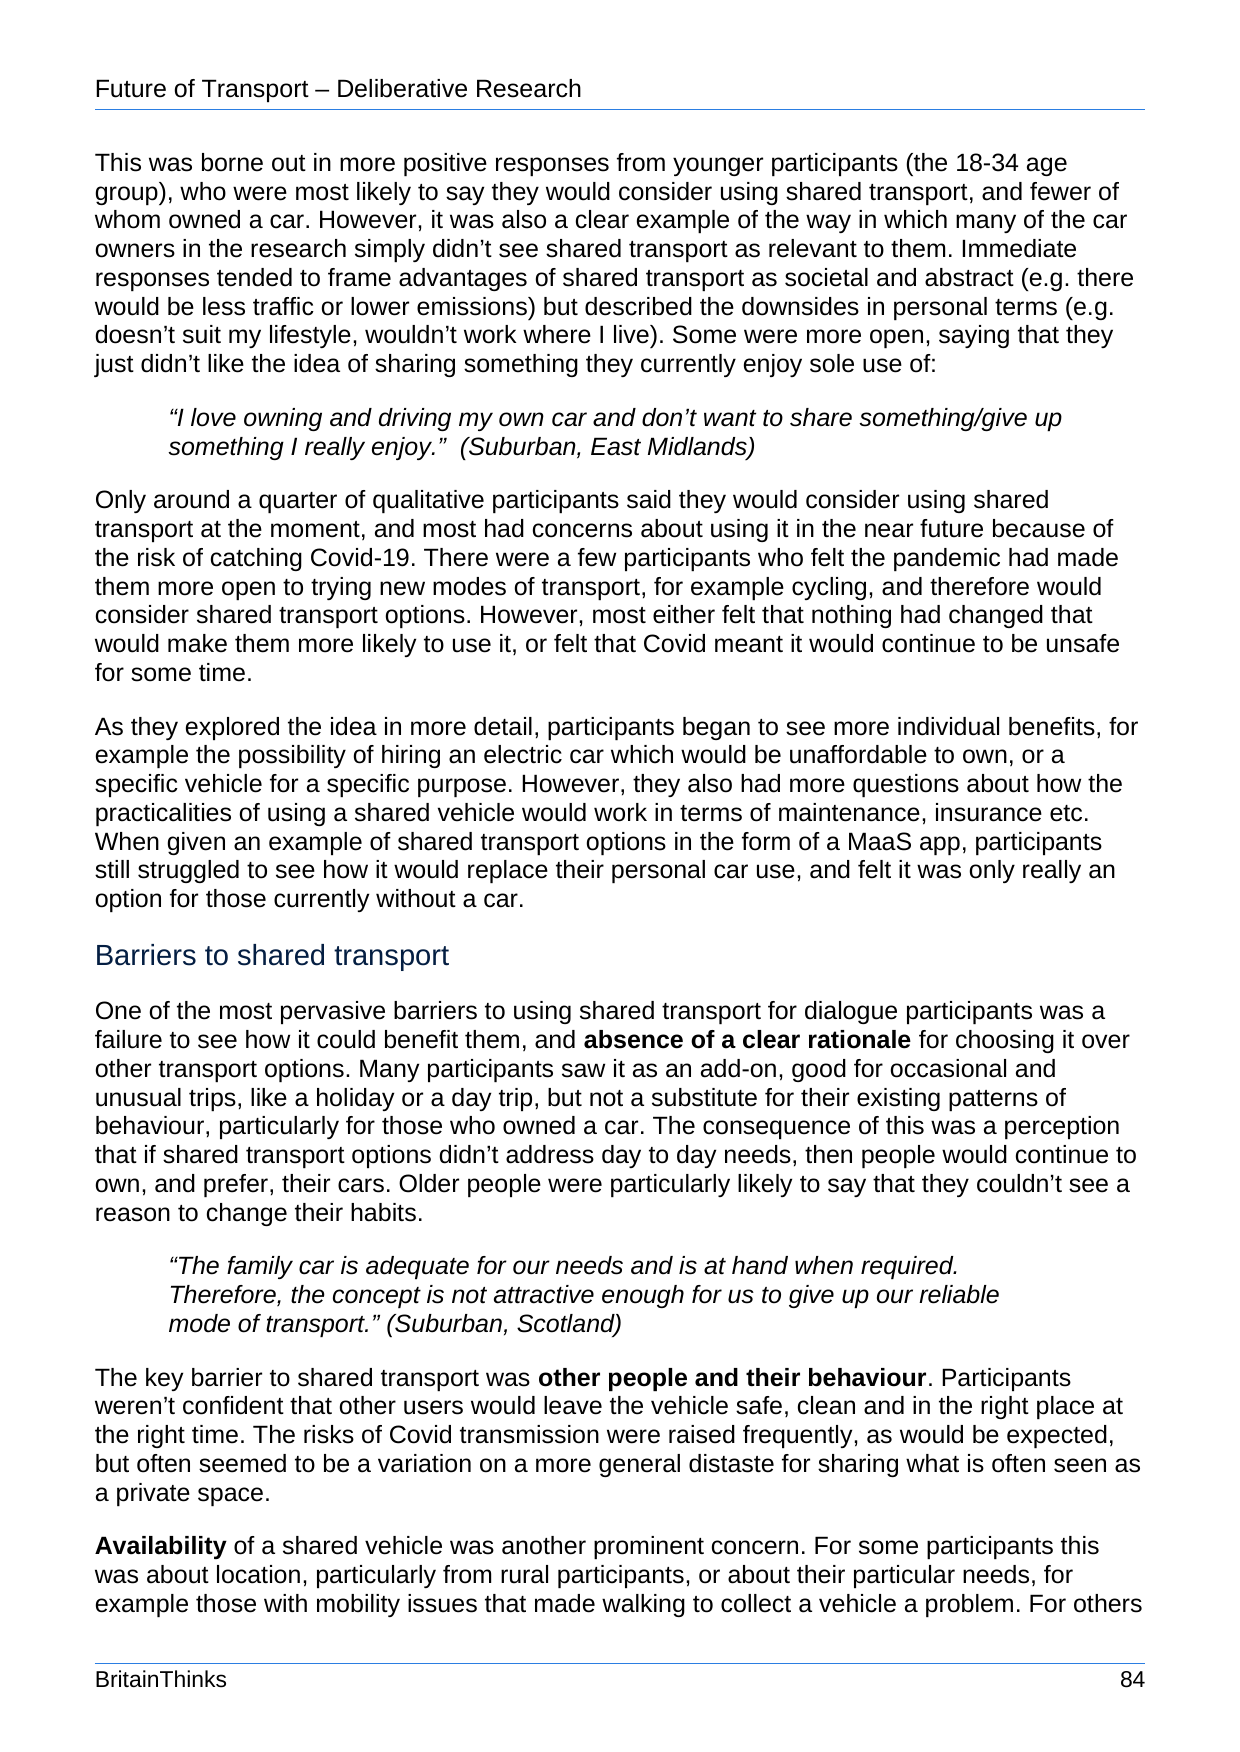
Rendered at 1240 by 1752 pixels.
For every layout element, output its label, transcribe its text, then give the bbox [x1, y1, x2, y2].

text Only around a quarter of qualitative participants said they would consider using shared transport at the moment, and most had concerns about using it in the near future because of the risk of catching Covid-19. There were a few participants who felt the pandemic had made them more open to trying new modes of transport, for example cycling, and therefore would consider shared transport options. However, most either felt that nothing had changed that would make them more likely to use it, or felt that Covid meant it would continue to be unsafe for some time. [94, 485, 1145, 686]
subtitle Barriers to shared transport [94, 938, 1145, 971]
text “I love owning and driving my own car and don’t want to share something/give up something I really enjoy.” (Suburban, East Midlands) [168, 403, 1071, 460]
text “The family car is adequate for our needs and is at hand when required. Therefore, the concept is not attractive enough for us to give up our reliable mode of transport.” (Suburban, Scotland) [168, 1251, 1071, 1337]
text The key barrier to shared transport was other people and their behaviour. Participants weren’t confident that other users would leave the vehicle safe, clean and in the right place at the right time. The risks of Covid transmission were raised frequently, as would be expected, but often seemed to be a variation on a more general distaste for sharing what is often seen as a private space. [94, 1362, 1145, 1506]
text As they explored the idea in more detail, participants began to see more individual benefits, for example the possibility of hiring an electric car which would be unaffordable to own, or a specific vehicle for a specific purpose. However, they also had more questions about how the practicalities of using a shared vehicle would work in terms of maintenance, insurance etc. When given an example of shared transport options in the form of a MaaS app, participants still struggled to see how it would replace their personal car use, and felt it was only really an option for those currently without a car. [94, 711, 1145, 913]
text One of the most pervasive barriers to using shared transport for dialogue participants was a failure to see how it could benefit them, and absence of a clear rationale for choosing it over other transport options. Many participants saw it as an add-on, good for occasional and unusual trips, like a holiday or a day trip, but not a substitute for their existing patterns of behaviour, particularly for those who owned a car. The consequence of this was a perception that if shared transport options didn’t address day to day needs, then people would continue to own, and prefer, their cars. Older people were particularly likely to say that they couldn’t see a reason to change their habits. [94, 996, 1145, 1226]
text This was borne out in more positive responses from younger participants (the 18-34 age group), who were most likely to say they would consider using shared transport, and fewer of whom owned a car. However, it was also a clear example of the way in which many of the car owners in the research simply didn’t see shared transport as relevant to them. Immediate responses tended to frame advantages of shared transport as societal and abstract (e.g. there would be less traffic or lower emissions) but described the downsides in personal terms (e.g. doesn’t suit my lifestyle, wouldn’t work where I live). Some were more open, saying that they just didn’t like the idea of sharing something they currently enjoy sole use of: [94, 148, 1145, 378]
text Availability of a shared vehicle was another prominent concern. For some participants this was about location, particularly from rural participants, or about their particular needs, for example those with mobility issues that made walking to collect a vehicle a problem. For others [94, 1531, 1145, 1617]
